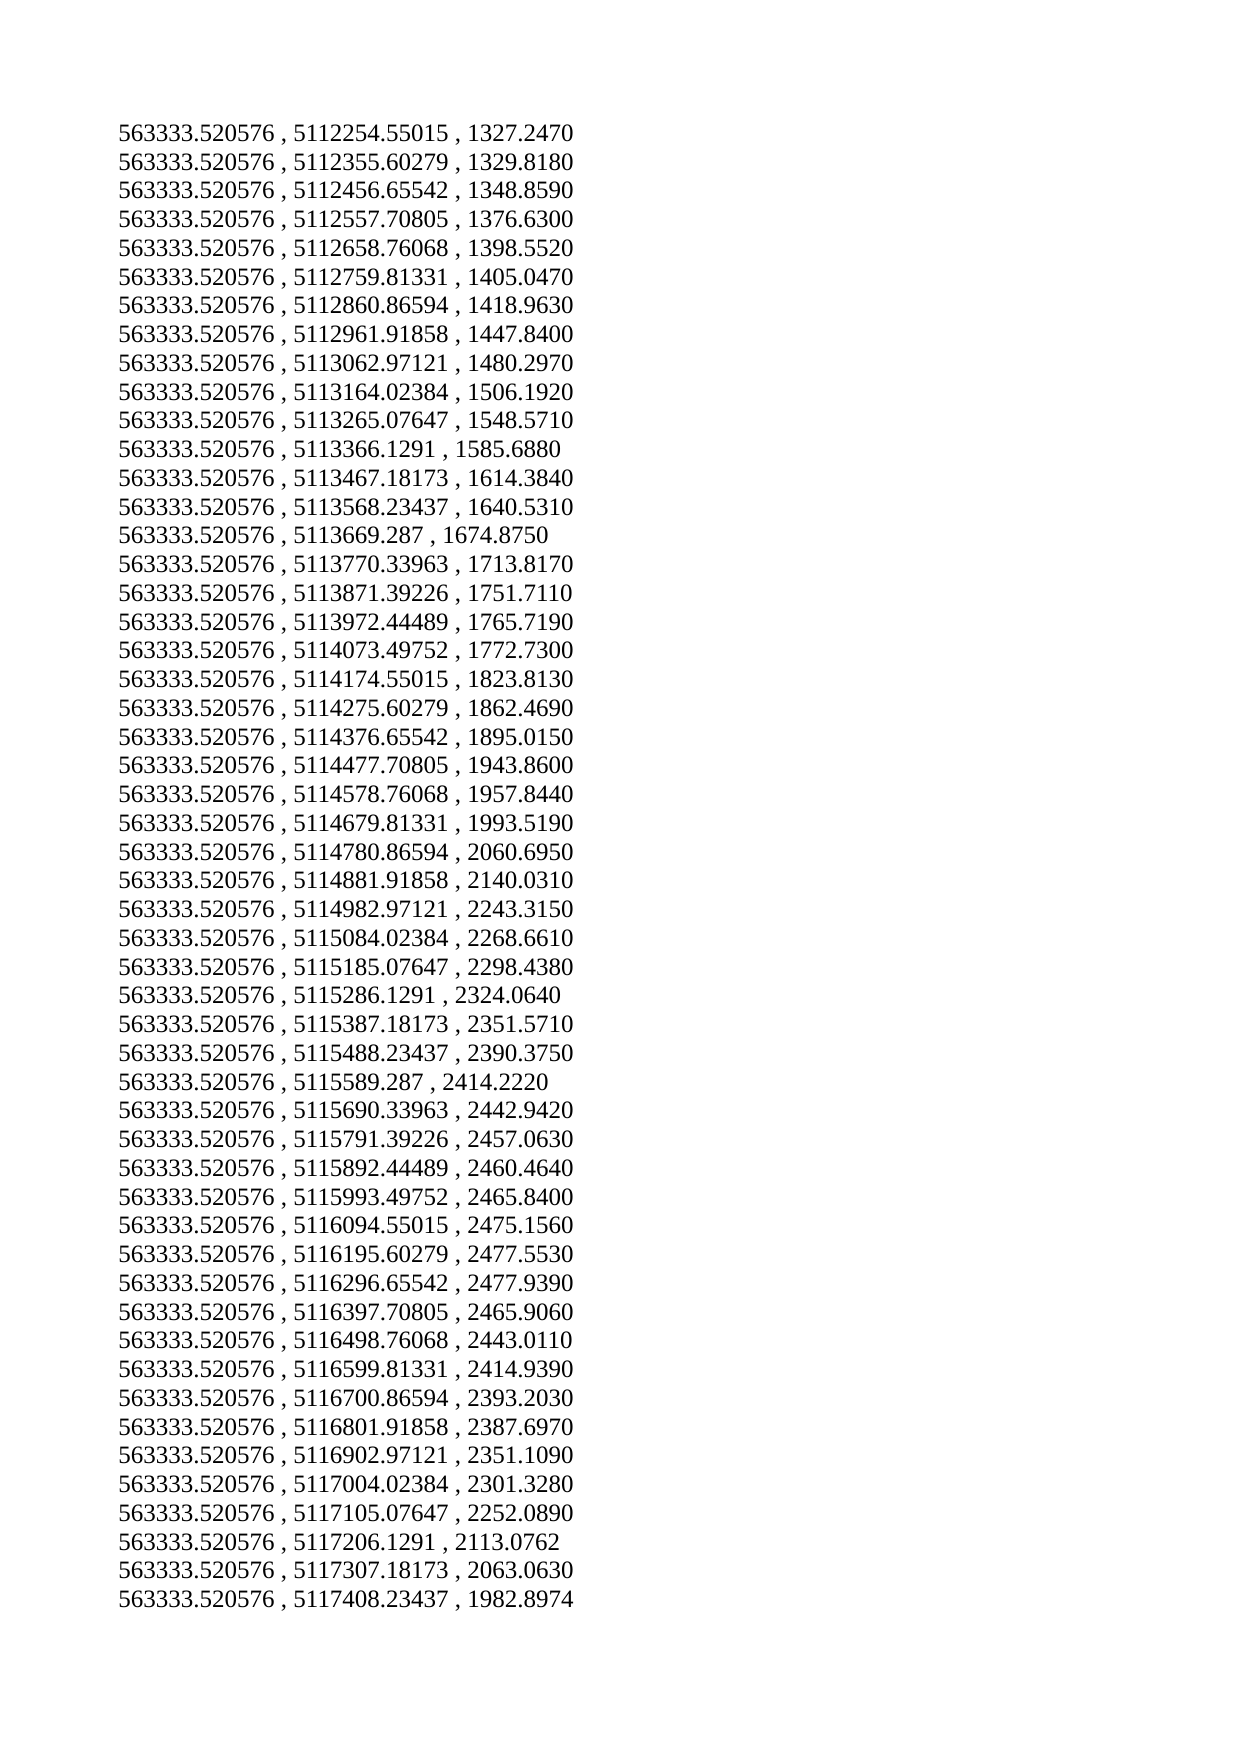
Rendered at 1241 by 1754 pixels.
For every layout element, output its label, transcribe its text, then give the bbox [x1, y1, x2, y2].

text 563333.520576 , 5116801.91858 , 2387.6970 [118, 1412, 1122, 1441]
text 563333.520576 , 5113164.02384 , 1506.1920 [118, 377, 1122, 406]
text 563333.520576 , 5114477.70805 , 1943.8600 [118, 751, 1122, 779]
text 563333.520576 , 5112961.91858 , 1447.8400 [118, 319, 1122, 348]
text 563333.520576 , 5117206.1291 , 2113.0762 [118, 1527, 1122, 1556]
text 563333.520576 , 5114881.91858 , 2140.0310 [118, 866, 1122, 894]
text 563333.520576 , 5113568.23437 , 1640.5310 [118, 492, 1122, 521]
text 563333.520576 , 5114174.55015 , 1823.8130 [118, 664, 1122, 693]
text 563333.520576 , 5114578.76068 , 1957.8440 [118, 779, 1122, 808]
text 563333.520576 , 5114982.97121 , 2243.3150 [118, 894, 1122, 923]
text 563333.520576 , 5114679.81331 , 1993.5190 [118, 808, 1122, 837]
text 563333.520576 , 5117307.18173 , 2063.0630 [118, 1556, 1122, 1584]
text 563333.520576 , 5112355.60279 , 1329.8180 [118, 147, 1122, 176]
text 563333.520576 , 5112254.55015 , 1327.2470 [118, 118, 1122, 147]
text 563333.520576 , 5115791.39226 , 2457.0630 [118, 1124, 1122, 1153]
text 563333.520576 , 5112759.81331 , 1405.0470 [118, 262, 1122, 291]
text 563333.520576 , 5115488.23437 , 2390.3750 [118, 1038, 1122, 1067]
text 563333.520576 , 5117408.23437 , 1982.8974 [118, 1584, 1122, 1613]
text 563333.520576 , 5116296.65542 , 2477.9390 [118, 1268, 1122, 1297]
text 563333.520576 , 5113770.33963 , 1713.8170 [118, 549, 1122, 578]
text 563333.520576 , 5113062.97121 , 1480.2970 [118, 348, 1122, 377]
text 563333.520576 , 5112658.76068 , 1398.5520 [118, 233, 1122, 262]
text 563333.520576 , 5114780.86594 , 2060.6950 [118, 837, 1122, 866]
text 563333.520576 , 5116700.86594 , 2393.2030 [118, 1383, 1122, 1412]
text 563333.520576 , 5116599.81331 , 2414.9390 [118, 1354, 1122, 1383]
text 563333.520576 , 5115589.287 , 2414.2220 [118, 1067, 1122, 1096]
text 563333.520576 , 5117004.02384 , 2301.3280 [118, 1469, 1122, 1498]
text 563333.520576 , 5114073.49752 , 1772.7300 [118, 636, 1122, 664]
text 563333.520576 , 5117105.07647 , 2252.0890 [118, 1498, 1122, 1527]
text 563333.520576 , 5115690.33963 , 2442.9420 [118, 1096, 1122, 1124]
text 563333.520576 , 5115892.44489 , 2460.4640 [118, 1153, 1122, 1182]
text 563333.520576 , 5115993.49752 , 2465.8400 [118, 1182, 1122, 1211]
text 563333.520576 , 5112456.65542 , 1348.8590 [118, 176, 1122, 204]
text 563333.520576 , 5116094.55015 , 2475.1560 [118, 1211, 1122, 1239]
text 563333.520576 , 5112860.86594 , 1418.9630 [118, 291, 1122, 319]
text 563333.520576 , 5114376.65542 , 1895.0150 [118, 722, 1122, 751]
text 563333.520576 , 5113871.39226 , 1751.7110 [118, 578, 1122, 607]
text 563333.520576 , 5116397.70805 , 2465.9060 [118, 1297, 1122, 1326]
text 563333.520576 , 5115185.07647 , 2298.4380 [118, 952, 1122, 981]
text 563333.520576 , 5112557.70805 , 1376.6300 [118, 204, 1122, 233]
text 563333.520576 , 5114275.60279 , 1862.4690 [118, 693, 1122, 722]
text 563333.520576 , 5116498.76068 , 2443.0110 [118, 1326, 1122, 1354]
text 563333.520576 , 5113669.287 , 1674.8750 [118, 521, 1122, 549]
text 563333.520576 , 5113972.44489 , 1765.7190 [118, 607, 1122, 636]
text 563333.520576 , 5115084.02384 , 2268.6610 [118, 923, 1122, 952]
text 563333.520576 , 5113366.1291 , 1585.6880 [118, 434, 1122, 463]
text 563333.520576 , 5116195.60279 , 2477.5530 [118, 1239, 1122, 1268]
text 563333.520576 , 5115286.1291 , 2324.0640 [118, 981, 1122, 1009]
text 563333.520576 , 5116902.97121 , 2351.1090 [118, 1441, 1122, 1469]
text 563333.520576 , 5115387.18173 , 2351.5710 [118, 1009, 1122, 1038]
text 563333.520576 , 5113467.18173 , 1614.3840 [118, 463, 1122, 492]
text 563333.520576 , 5113265.07647 , 1548.5710 [118, 406, 1122, 434]
